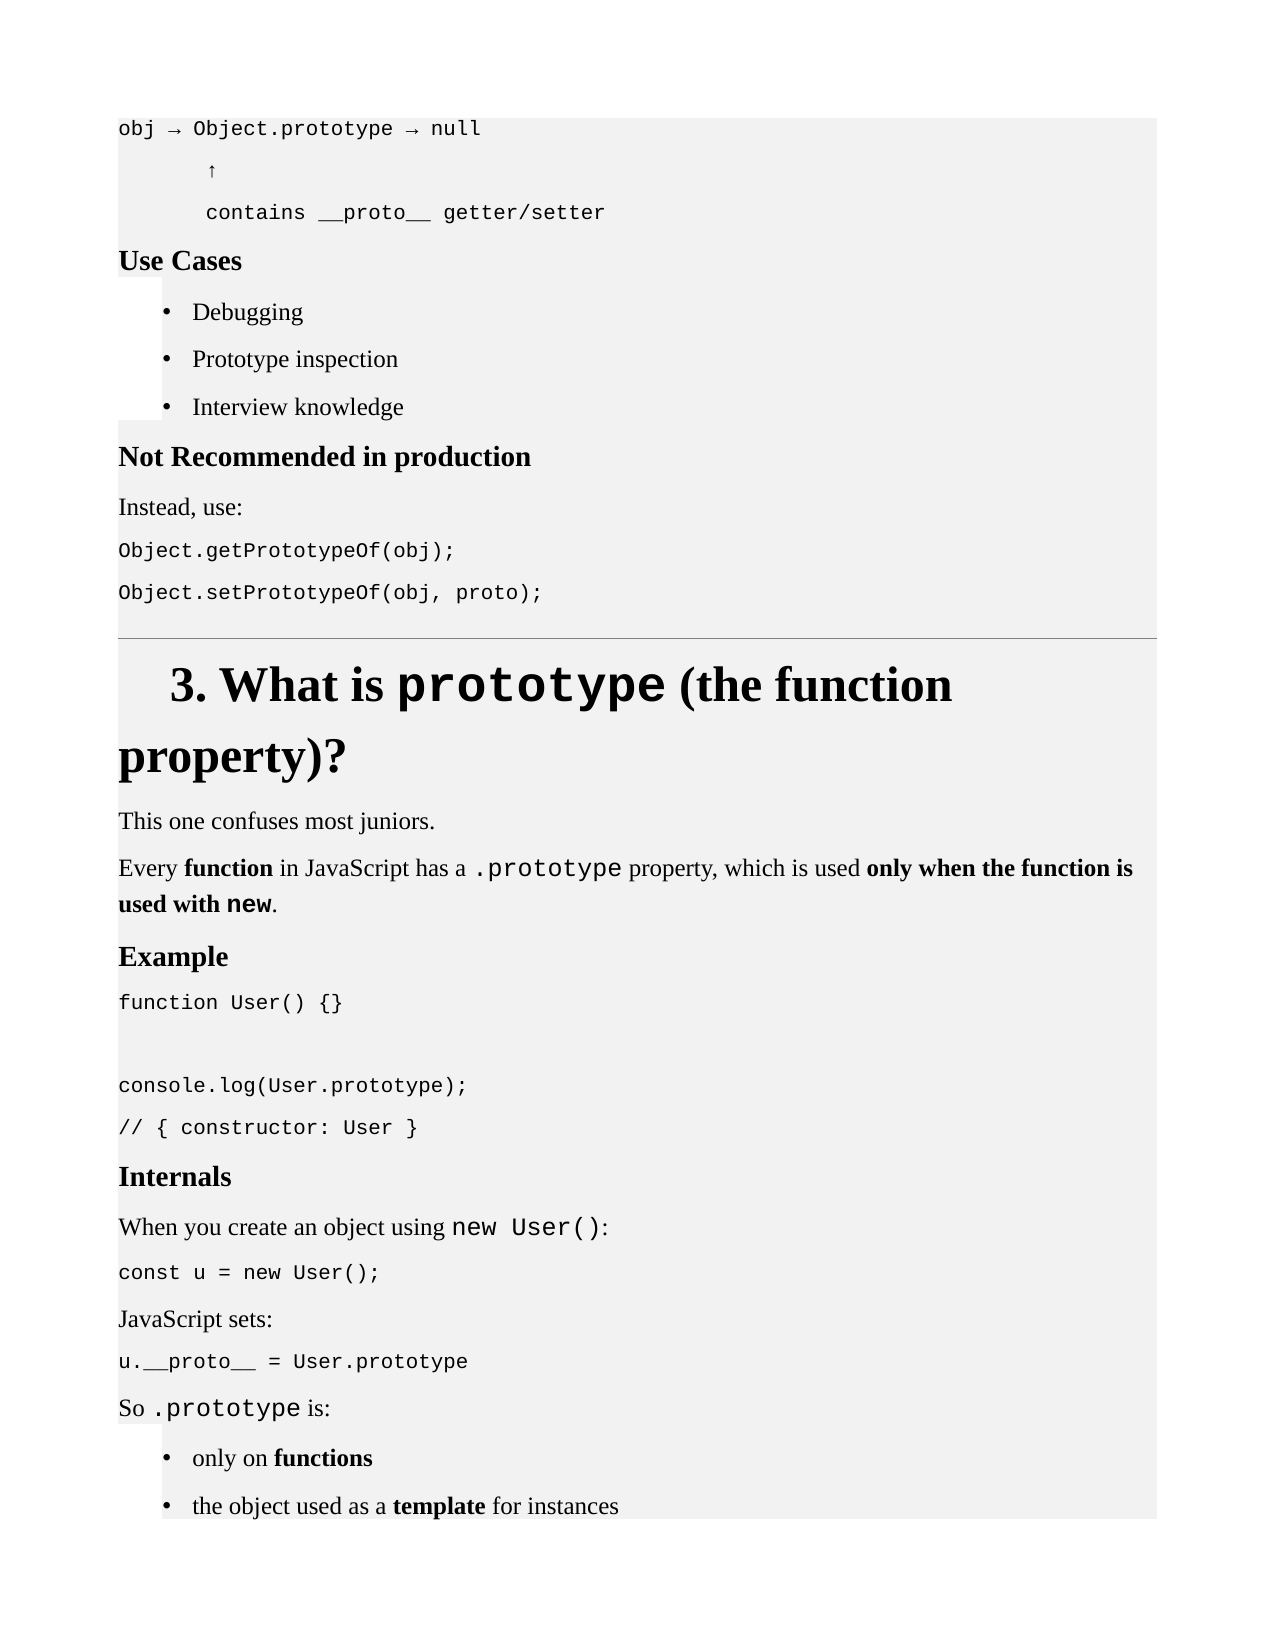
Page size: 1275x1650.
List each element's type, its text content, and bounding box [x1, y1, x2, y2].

text JavaScript sets: [118, 1304, 1157, 1332]
list only on functions [162, 1443, 1157, 1472]
list Interview knowledge [162, 392, 1157, 421]
list the object used as a template for instances [162, 1491, 1157, 1519]
text function User() {} [118, 992, 1157, 1015]
subtitle Not Recommended in production [118, 439, 1157, 473]
text ↑ [118, 160, 1157, 183]
text Instead, use: [118, 492, 1157, 521]
text So .prototype is: [118, 1393, 1157, 1424]
text Object.getPrototypeOf(obj); [118, 540, 1157, 564]
text console.log(User.prototype); [118, 1075, 1157, 1099]
text Object.setPrototypeOf(obj, proto); [118, 582, 1157, 606]
text // { constructor: User } [118, 1117, 1157, 1141]
text When you create an object using new User(): [118, 1212, 1157, 1243]
subtitle ✅ 3. What is prototype (the function property)? [118, 655, 1157, 783]
list Debugging [162, 297, 1157, 325]
text contains __proto__ getter/setter [118, 202, 1157, 225]
list Prototype inspection [162, 344, 1157, 373]
subtitle Use Cases [118, 243, 1157, 277]
text Every function in JavaScript has a .prototype property, which is used only when the function is used with new. [118, 853, 1157, 919]
text u.__proto__ = User.prototype [118, 1351, 1157, 1375]
subtitle Internals [118, 1159, 1157, 1192]
text This one confuses most juniors. [118, 806, 1157, 835]
text const u = new User(); [118, 1262, 1157, 1286]
subtitle Example [118, 939, 1157, 972]
text obj → Object.prototype → null [118, 118, 1157, 142]
